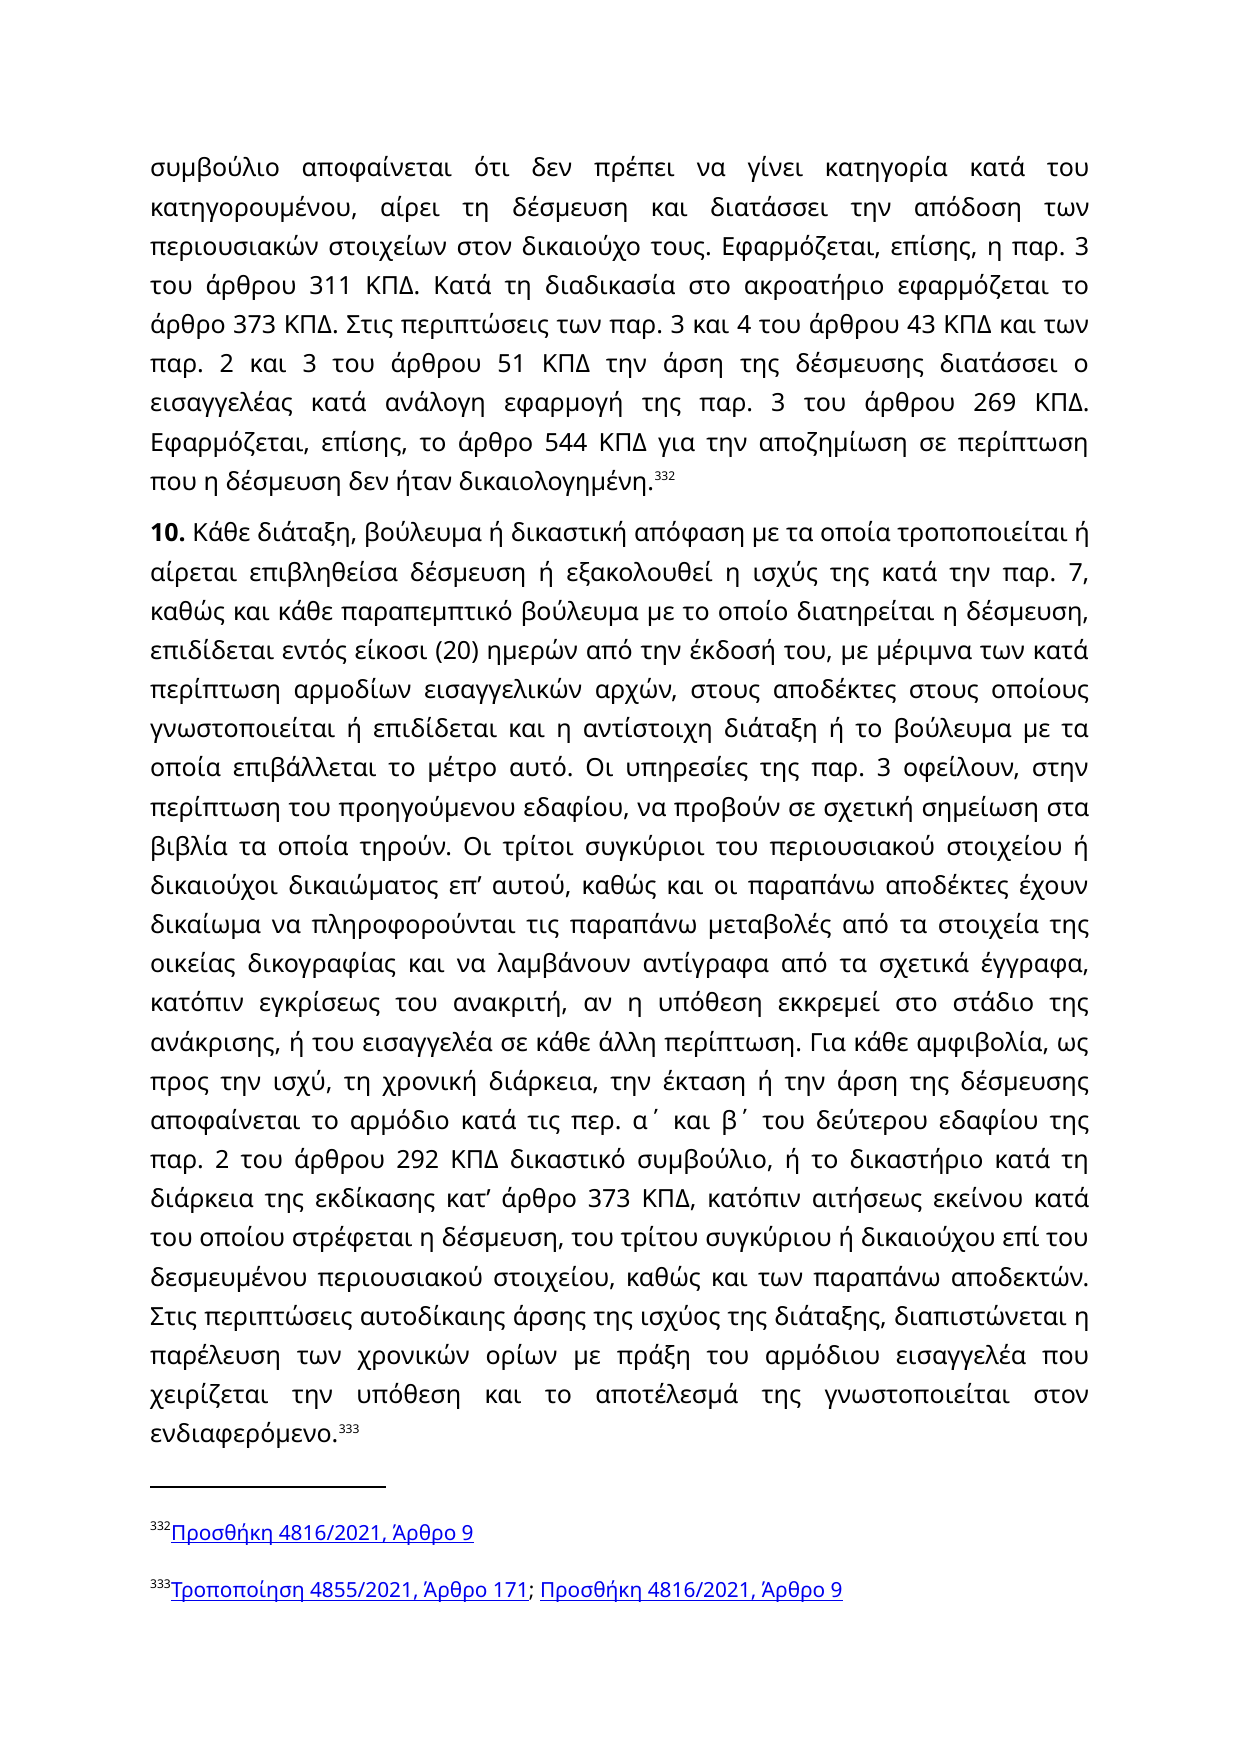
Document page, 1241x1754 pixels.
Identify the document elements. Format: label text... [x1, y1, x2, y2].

text Τροποποίηση 4855/2021, Άρθρο 171; Προσθήκη 4816/2021, Άρθρο 9 [150, 1576, 1090, 1604]
text Προσθήκη 4816/2021, Άρθρο 9 [150, 1518, 1090, 1546]
text συμβούλιο αποφαίνεται ότι δεν πρέπει να γίνει κατηγορία κατά του κατηγορουμένου, αίρει τη δέσμευση και διατάσσει την απόδοση των περιουσιακών στοιχείων στον δικαιούχο τους. Εφαρμόζεται, επίσης, η παρ. 3 του άρθρου 311 ΚΠΔ. Κατά τη διαδικασία στο ακροατήριο εφαρμόζεται το άρθρο 373 ΚΠΔ. Στις περιπτώσεις των παρ. 3 και 4 του άρθρου 43 ΚΠΔ και των παρ. 2 και 3 του άρθρου 51 ΚΠΔ την άρση της δέσμευσης διατάσσει ο εισαγγελέας κατά ανάλογη εφαρμογή της παρ. 3 του άρθρου 269 ΚΠΔ. Εφαρμόζεται, επίσης, το άρθρο 544 ΚΠΔ για την αποζημίωση σε περίπτωση που η δέσμευση δεν ήταν δικαιολογημένη. [150, 150, 1090, 497]
text 10. Κάθε διάταξη, βούλευμα ή δικαστική απόφαση με τα οποία τροποποιείται ή αίρεται επιβληθείσα δέσμευση ή εξακολουθεί η ισχύς της κατά την παρ. 7, καθώς και κάθε παραπεμπτικό βούλευμα με το οποίο διατηρείται η δέσμευση, επιδίδεται εντός είκοσι (20) ημερών από την έκδοσή του, με μέριμνα των κατά περίπτωση αρμοδίων εισαγγελικών αρχών, στους αποδέκτες στους οποίους γνωστοποιείται ή επιδίδεται και η αντίστοιχη διάταξη ή το βούλευμα με τα οποία επιβάλλεται το μέτρο αυτό. Οι υπηρεσίες της παρ. 3 οφείλουν, στην περίπτωση του προηγούμενου εδαφίου, να προβούν σε σχετική σημείωση στα βιβλία τα οποία τηρούν. Οι τρίτοι συγκύριοι του περιουσιακού στοιχείου ή δικαιούχοι δικαιώματος επ’ αυτού, καθώς και οι παραπάνω αποδέκτες έχουν δικαίωμα να πληροφορούνται τις παραπάνω μεταβολές από τα στοιχεία της οικείας δικογραφίας και να λαμβάνουν αντίγραφα από τα σχετικά έγγραφα, κατόπιν εγκρίσεως του ανακριτή, αν η υπόθεση εκκρεμεί στο στάδιο της ανάκρισης, ή του εισαγγελέα σε κάθε άλλη περίπτωση. Για κάθε αμφιβολία, ως προς την ισχύ, τη χρονική διάρκεια, την έκταση ή την άρση της δέσμευσης αποφαίνεται το αρμόδιο κατά τις περ. α΄ και β΄ του δεύτερου εδαφίου της παρ. 2 του άρθρου 292 ΚΠΔ δικαστικό συμβούλιο, ή το δικαστήριο κατά τη διάρκεια της εκδίκασης κατ’ άρθρο 373 ΚΠΔ, κατόπιν αιτήσεως εκείνου κατά του οποίου στρέφεται η δέσμευση, του τρίτου συγκύριου ή δικαιούχου επί του δεσμευμένου περιουσιακού στοιχείου, καθώς και των παραπάνω αποδεκτών. Στις περιπτώσεις αυτοδίκαιης άρσης της ισχύος της διάταξης, διαπιστώνεται η παρέλευση των χρονικών ορίων με πράξη του αρμόδιου εισαγγελέα που χειρίζεται την υπόθεση και το αποτέλεσμά της γνωστοποιείται στον ενδιαφερόμενο. [150, 515, 1090, 1450]
